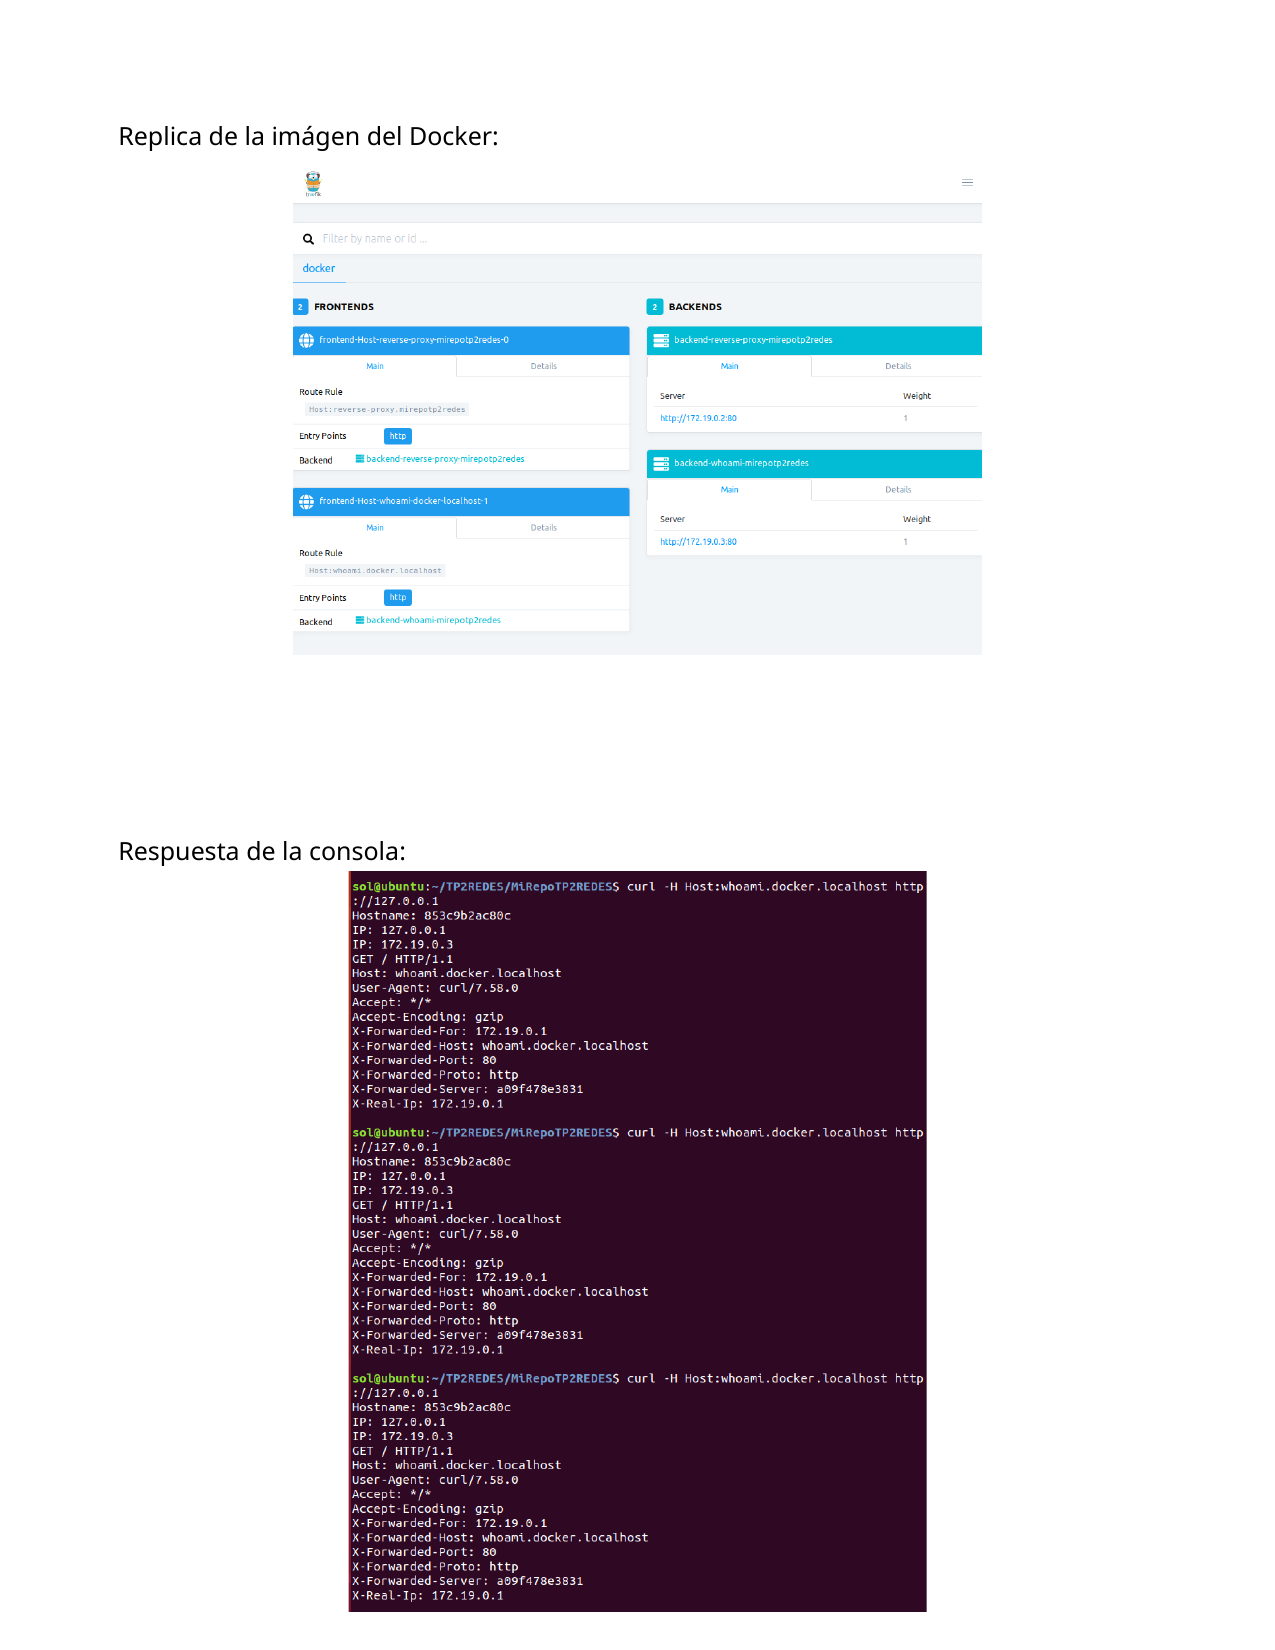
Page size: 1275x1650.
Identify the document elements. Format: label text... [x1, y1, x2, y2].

picture [293, 169, 415, 655]
text Replica de la imágen del Docker: [118, 118, 1157, 152]
text Respuesta de la consola: [118, 833, 1157, 867]
picture [881, 871, 927, 1612]
